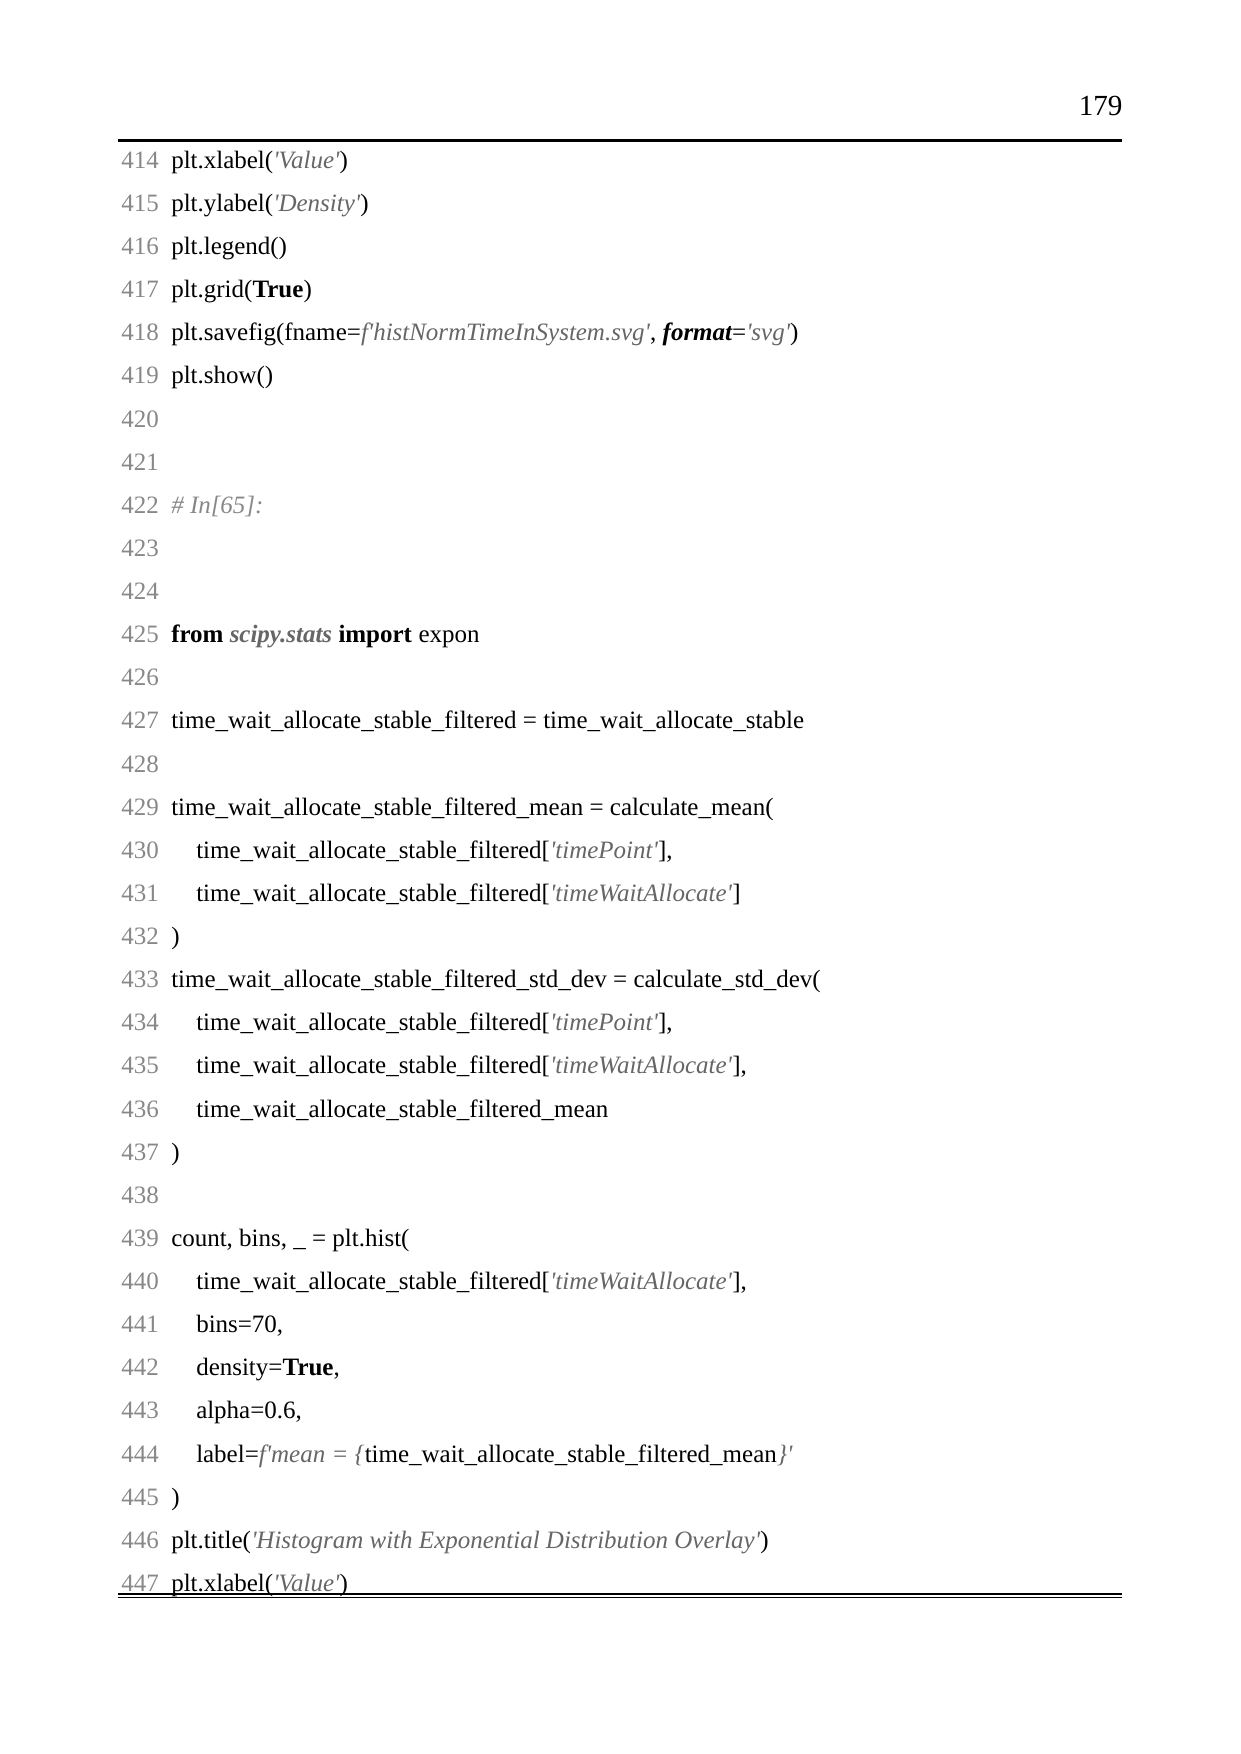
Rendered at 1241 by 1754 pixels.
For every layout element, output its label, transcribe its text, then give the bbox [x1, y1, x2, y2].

text 420 [118, 397, 1122, 432]
text 433 time_wait_allocate_stable_filtered_std_dev = calculate_std_dev( [118, 958, 1122, 993]
text 423 [118, 527, 1122, 562]
text 436 time_wait_allocate_stable_filtered_mean [118, 1087, 1122, 1122]
text 440 time_wait_allocate_stable_filtered['timeWaitAllocate'], [118, 1260, 1122, 1295]
text 417 plt.grid(True) [118, 268, 1122, 303]
text 422 # In[65]: [118, 484, 1122, 519]
text 434 time_wait_allocate_stable_filtered['timePoint'], [118, 1001, 1122, 1036]
text 419 plt.show() [118, 354, 1122, 389]
text 415 plt.ylabel('Density') [118, 182, 1122, 217]
text 441 bins=70, [118, 1303, 1122, 1338]
text 426 [118, 656, 1122, 691]
text 418 plt.savefig(fname=f'histNormTimeInSystem.svg', format='svg') [118, 311, 1122, 346]
text 430 time_wait_allocate_stable_filtered['timePoint'], [118, 829, 1122, 864]
text 447 plt.xlabel('Value') [118, 1562, 1122, 1593]
text 446 plt.title('Histogram with Exponential Distribution Overlay') [118, 1519, 1122, 1554]
text 445 ) [118, 1476, 1122, 1511]
text 439 count, bins, _ = plt.hist( [118, 1217, 1122, 1252]
text 428 [118, 742, 1122, 777]
text 421 [118, 441, 1122, 476]
text 444 label=f'mean = {time_wait_allocate_stable_filtered_mean}' [118, 1432, 1122, 1467]
text 442 density=True, [118, 1346, 1122, 1381]
text 438 [118, 1174, 1122, 1209]
text 435 time_wait_allocate_stable_filtered['timeWaitAllocate'], [118, 1044, 1122, 1079]
text 414 plt.xlabel('Value') [118, 142, 1122, 174]
text 443 alpha=0.6, [118, 1389, 1122, 1424]
text 429 time_wait_allocate_stable_filtered_mean = calculate_mean( [118, 786, 1122, 821]
text 424 [118, 570, 1122, 605]
text 427 time_wait_allocate_stable_filtered = time_wait_allocate_stable [118, 699, 1122, 734]
text 432 ) [118, 915, 1122, 950]
text 437 ) [118, 1131, 1122, 1166]
text 416 plt.legend() [118, 225, 1122, 260]
text 425 from scipy.stats import expon [118, 613, 1122, 648]
text 431 time_wait_allocate_stable_filtered['timeWaitAllocate'] [118, 872, 1122, 907]
